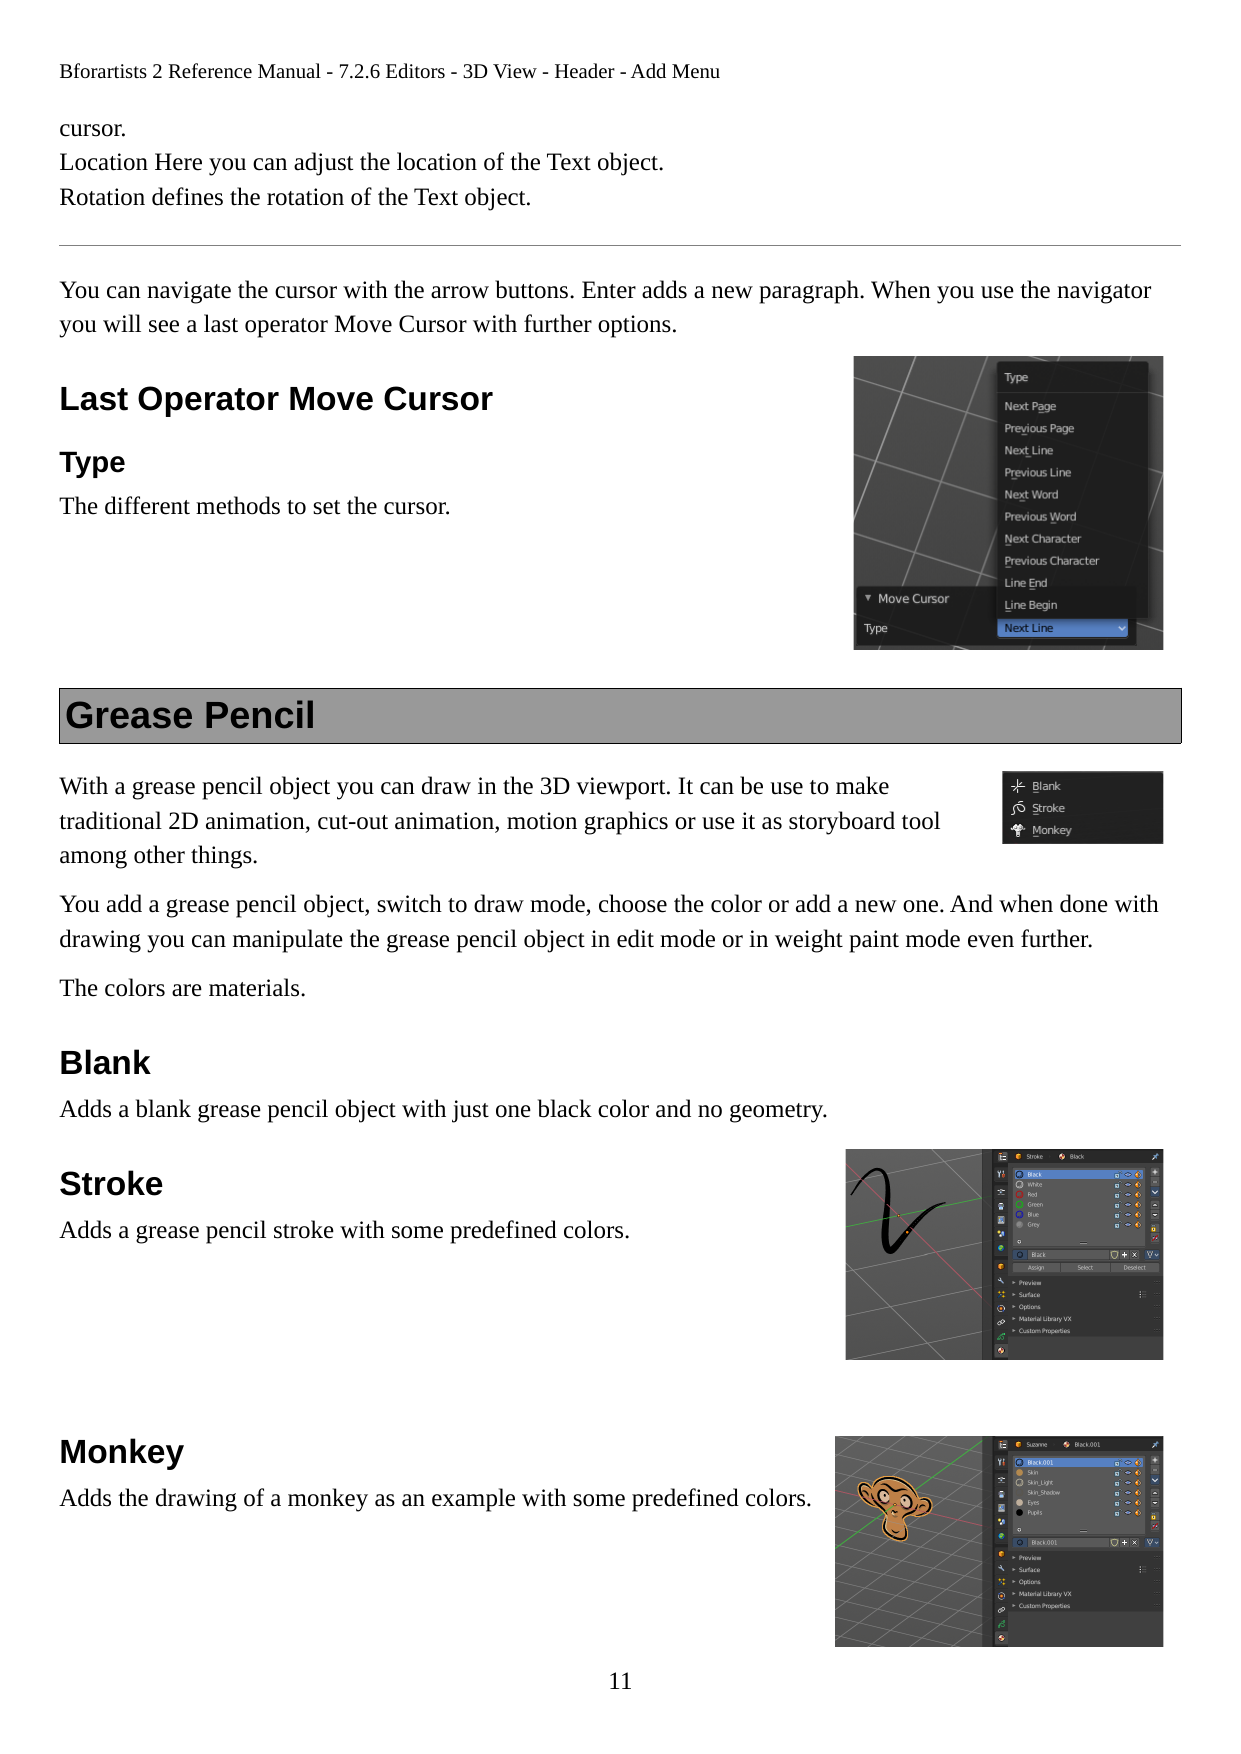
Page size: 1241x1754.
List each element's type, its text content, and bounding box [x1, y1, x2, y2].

subtitle [1164, 445, 1181, 479]
subtitle Monkey [59, 1432, 1181, 1471]
text Adds the drawing of a monkey as an example with some predefined colors. [59, 1483, 835, 1512]
picture [853, 356, 1164, 650]
text Adds a blank grease pencil object with just one black color and no geometry. [59, 1094, 1181, 1123]
picture [845, 1149, 1164, 1360]
picture [835, 1436, 1164, 1647]
text Adds a grease pencil stroke with some predefined colors. [59, 1215, 845, 1244]
table_header Grease Pencil [60, 689, 1181, 743]
subtitle [1164, 379, 1181, 418]
text The different methods to set the cursor. [59, 491, 853, 520]
subtitle Type [59, 445, 853, 479]
text The colors are materials. [59, 973, 1181, 1002]
text cursor. Location Here you can adjust the location of the Text object. Rotation defines the rotation of the Text object. [59, 113, 1181, 210]
picture [1002, 771, 1164, 844]
subtitle Stroke [59, 1164, 845, 1203]
subtitle Blank [59, 1043, 1181, 1082]
subtitle [1164, 1164, 1181, 1203]
text With a grease pencil object you can draw in the 3D viewport. It can be use to make traditional 2D animation, cut-out animation, motion graphics or use it as storyboard tool among other things. [59, 771, 1181, 869]
subtitle Last Operator Move Cursor [59, 379, 853, 418]
text You add a grease pencil object, switch to draw mode, choose the color or add a new one. And when done with drawing you can manipulate the grease pencil object in edit mode or in weight paint mode even further. [59, 889, 1181, 953]
text You can navigate the cursor with the arrow buttons. Enter adds a new paragraph. When you use the navigator you will see a last operator Move Cursor with further options. [59, 275, 1181, 338]
